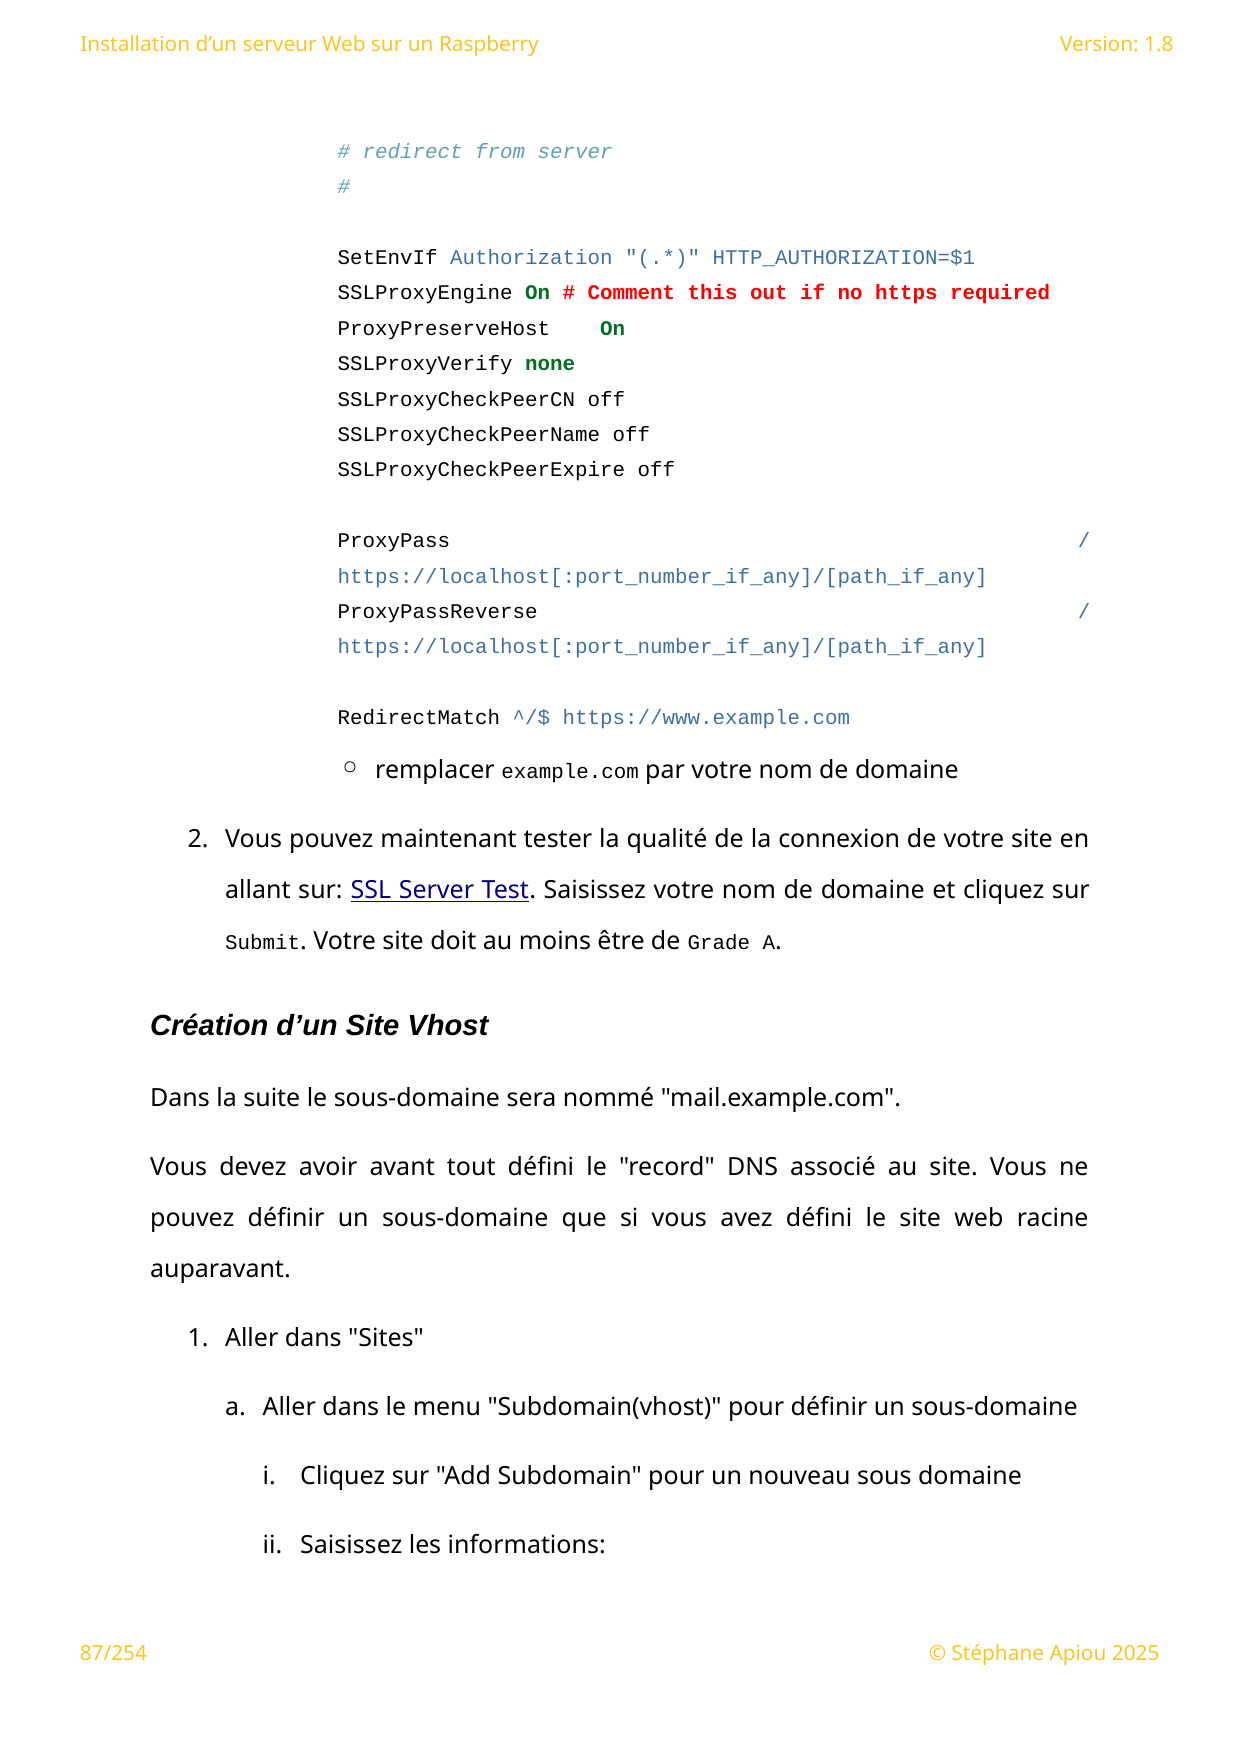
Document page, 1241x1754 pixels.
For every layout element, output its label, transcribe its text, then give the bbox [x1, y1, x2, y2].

list SetEnvIf Authorization "(.*)" HTTP_AUTHORIZATION=$1 [300, 247, 1090, 271]
list Aller dans le menu "Subdomain(vhost)" pour définir un sous-domaine [225, 1388, 1090, 1423]
list # redirect from server [300, 141, 1090, 164]
list RedirectMatch ^/$ https://www.example.com [300, 707, 1090, 731]
list Saisissez les informations: [262, 1526, 1090, 1561]
list SSLProxyVerify none [300, 353, 1090, 377]
list ProxyPreserveHost On [300, 318, 1090, 341]
list SSLProxyEngine On # Comment this out if no https required [300, 282, 1090, 306]
list SSLProxyCheckPeerExpire off [300, 459, 1090, 483]
list ProxyPass / https://localhost[:port_number_if_any]/[path_if_any] [300, 530, 1090, 589]
list remplacer example.com par votre nom de domaine [337, 752, 1090, 786]
text Dans la suite le sous-domaine sera nommé "mail.example.com". [150, 1079, 1090, 1114]
list SSLProxyCheckPeerCN off [300, 389, 1090, 412]
text Vous devez avoir avant tout défini le "record" DNS associé au site. Vous ne pouvez définir un sous-domaine que si vous avez défini le site web racine auparavant. [150, 1148, 1090, 1285]
list Vous pouvez maintenant tester la qualité de la connexion de votre site en allant sur: SSL Server Test. Saisissez votre nom de domaine et cliquez sur Submit. Votre site doit au moins être de Grade A. [187, 821, 1090, 957]
list SSLProxyCheckPeerName off [300, 424, 1090, 448]
list Cliquez sur "Add Subdomain" pour un nouveau sous domaine [262, 1457, 1090, 1492]
list ProxyPassReverse / https://localhost[:port_number_if_any]/[path_if_any] [300, 601, 1090, 660]
list Aller dans "Sites" [187, 1319, 1090, 1354]
list # [300, 176, 1090, 200]
subtitle Création d’un Site Vhost [150, 1008, 1090, 1041]
